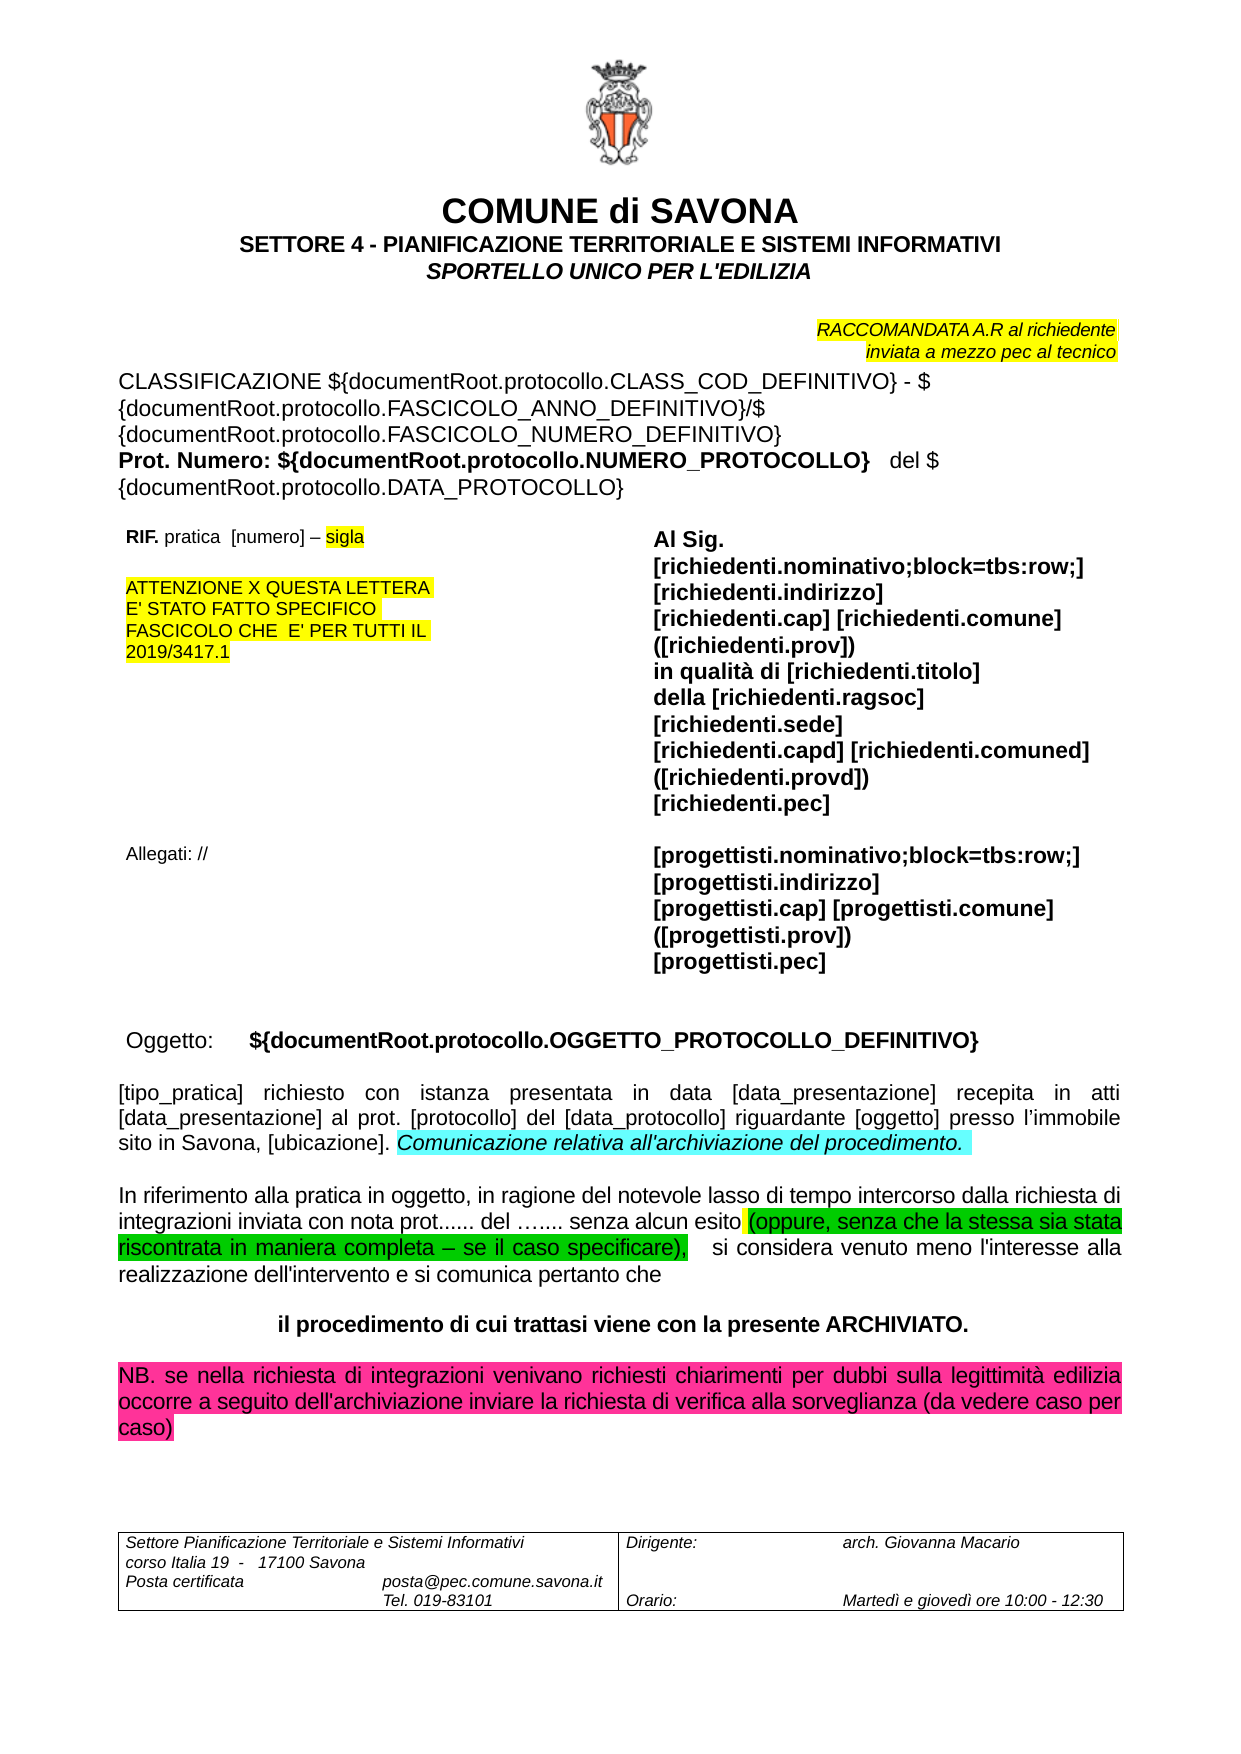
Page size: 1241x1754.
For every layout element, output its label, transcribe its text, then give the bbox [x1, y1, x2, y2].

text Prot. Numero: ${documentRoot.protocollo.NUMERO_PROTOCOLLO} del ${documentRoot.protocollo.DATA_PROTOCOLLO} [118, 447, 1122, 500]
text [tipo_pratica] richiesto con istanza presentata in data [data_presentazione] recepita in atti [data_presentazione] al prot. [protocollo] del [data_protocollo] riguardante [oggetto] presso l’immobile sito in Savona, [ubicazione]. Comunicazione relativa all'archiviazione del procedimento. [118, 1080, 1122, 1155]
table_cell Allegati: // [118, 843, 451, 1001]
table_header ${documentRoot.protocollo.OGGETTO_PROTOCOLLO_DEFINITIVO} [236, 1027, 1123, 1053]
table_header RIF. pratica [numero] – sigla ATTENZIONE X QUESTA LETTERA E' STATO FATTO SPECIFICO FASCICOLO CHE E' PER TUTTI IL 2019/3417.1 [118, 526, 451, 842]
text il procedimento di cui trattasi viene con la presente ARCHIVIATO. [118, 1311, 1122, 1337]
picture [507, 54, 733, 182]
table_header RACCOMANDATA A.R al richiedente inviata a mezzo pec al tecnico [644, 314, 1123, 368]
table_header Oggetto: [118, 1027, 236, 1053]
table_header [118, 314, 644, 368]
table_cell [451, 843, 646, 1001]
table_cell [progettisti.nominativo;block=tbs:row;] [progettisti.indirizzo] [progettisti.cap] [progettisti.comune] ([progettisti.prov]) [progettisti.pec] [646, 843, 1119, 1001]
text In riferimento alla pratica in oggetto, in ragione del notevole lasso di tempo intercorso dalla richiesta di integrazioni inviata con nota prot...... del ….... senza alcun esito (oppure, senza che la stessa sia stata riscontrata in maniera completa – se il caso specificare), si considera venuto meno l'interesse alla realizzazione dell'intervento e si comunica pertanto che [118, 1182, 1122, 1287]
text NB. se nella richiesta di integrazioni venivano richiesti chiarimenti per dubbi sulla legittimità edilizia occorre a seguito dell'archiviazione inviare la richiesta di verifica alla sorveglianza (da vedere caso per caso) [118, 1362, 1122, 1441]
table_header [451, 526, 646, 842]
text CLASSIFICAZIONE ${documentRoot.protocollo.CLASS_COD_DEFINITIVO} - ${documentRoot.protocollo.FASCICOLO_ANNO_DEFINITIVO}/${documentRoot.protocollo.FASCICOLO_NUMERO_DEFINITIVO} [118, 368, 1122, 447]
table_header Al Sig. [richiedenti.nominativo;block=tbs:row;] [richiedenti.indirizzo] [richiedenti.cap] [richiedenti.comune] ([richiedenti.prov]) in qualità di [richiedenti.titolo] della [richiedenti.ragsoc] [richiedenti.sede] [richiedenti.capd] [richiedenti.comuned] ([richiedenti.provd]) [richiedenti.pec] [646, 526, 1119, 842]
